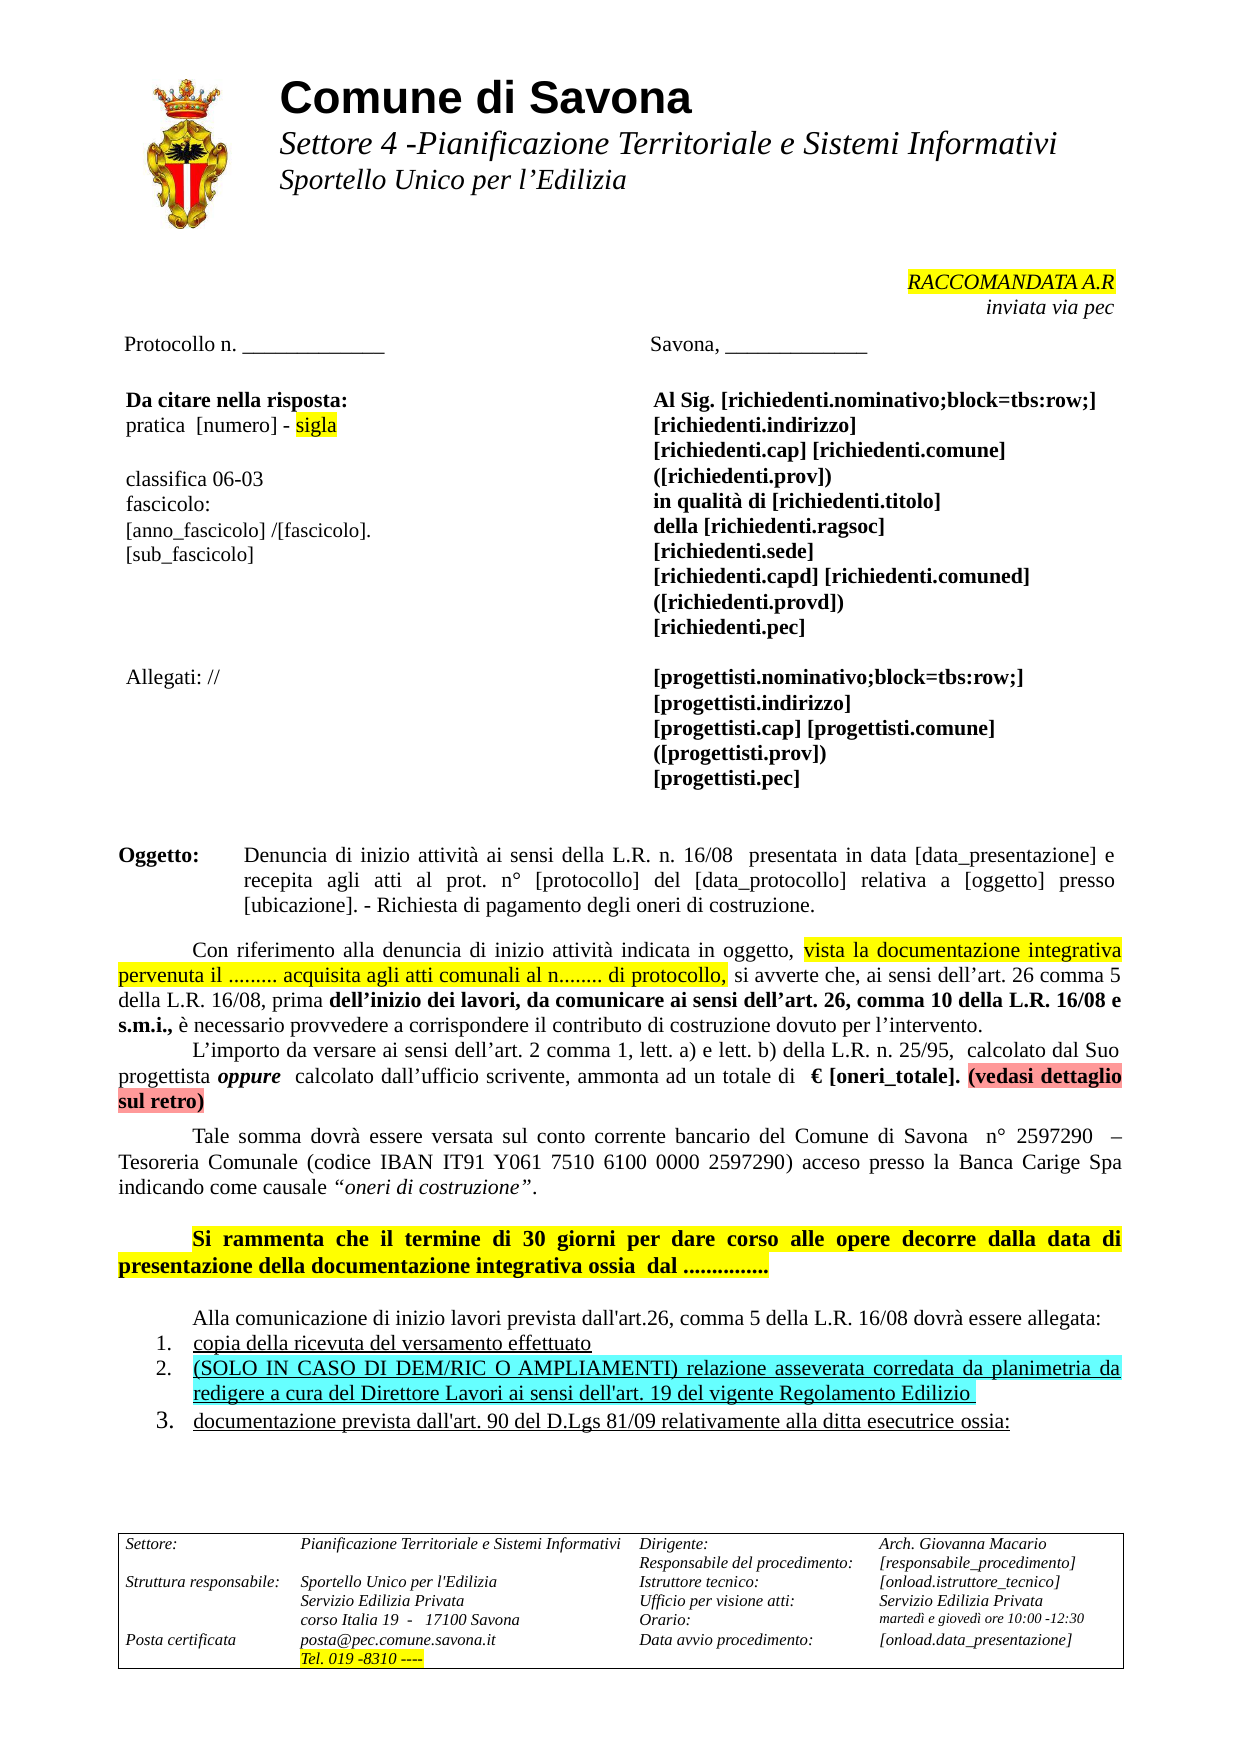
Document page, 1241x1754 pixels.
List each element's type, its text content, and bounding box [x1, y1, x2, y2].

table_header RACCOMANDATA A.R inviata via pec [644, 263, 1122, 325]
table_header Al Sig. [richiedenti.nominativo;block=tbs:row;] [richiedenti.indirizzo] [richiedenti.cap] [richiedenti.comune] ([richiedenti.prov]) in qualità di [richiedenti.titolo] della [richiedenti.ragsoc] [richiedenti.sede] [richiedenti.capd] [richiedenti.comuned] ([richiedenti.provd]) [richiedenti.pec] [646, 387, 1119, 664]
table_cell [451, 664, 646, 817]
list copia della ricevuta del versamento effettuato [156, 1330, 1122, 1355]
table_header [451, 387, 646, 664]
text Alla comunicazione di inizio lavori prevista dall'art.26, comma 5 della L.R. 16/08 dovrà essere allegata: [118, 1304, 1122, 1330]
picture [125, 79, 249, 229]
table_cell Savona, _____________ [644, 325, 1122, 362]
table_header [118, 263, 644, 325]
text Tale somma dovrà essere versata sul conto corrente bancario del Comune di Savona n° 2597290 – Tesoreria Comunale (codice IBAN IT91 Y061 7510 6100 0000 2597290) acceso presso la Banca Carige Spa indicando come causale “oneri di costruzione”. [118, 1123, 1122, 1199]
list documentazione prevista dall'art. 90 del D.Lgs 81/09 relativamente alla ditta esecutrice ossia: [156, 1405, 1122, 1434]
table_header Da citare nella risposta: pratica [numero] - sigla classifica 06-03 fascicolo: [anno_fascicolo] /[fascicolo].[sub_fascicolo] [118, 387, 451, 664]
table_cell Allegati: // [118, 664, 451, 817]
table_header Denuncia di inizio attività ai sensi della L.R. n. 16/08 presentata in data [data_presentazione] e recepita agli atti al prot. n° [protocollo] del [data_protocollo] relativa a [oggetto] presso [ubicazione]. - Richiesta di pagamento degli oneri di costruzione. [236, 842, 1123, 917]
text Con riferimento alla denuncia di inizio attività indicata in oggetto, vista la documentazione integrativa pervenuta il ......... acquisita agli atti comunali al n........ di protocollo, si avverte che, ai sensi dell’art. 26 comma 5 della L.R. 16/08, prima dell’inizio dei lavori, da comunicare ai sensi dell’art. 26, comma 10 della L.R. 16/08 e s.m.i., è necessario provvedere a corrispondere il contributo di costruzione dovuto per l’intervento. [118, 937, 1122, 1037]
text Si rammenta che il termine di 30 giorni per dare corso alle opere decorre dalla data di presentazione della documentazione integrativa ossia dal ............... [118, 1226, 1122, 1278]
table_cell Protocollo n. _____________ [118, 325, 644, 362]
table_cell [progettisti.nominativo;block=tbs:row;] [progettisti.indirizzo] [progettisti.cap] [progettisti.comune] ([progettisti.prov]) [progettisti.pec] [646, 664, 1119, 817]
table_header Oggetto: [111, 842, 236, 917]
list (SOLO IN CASO DI DEM/RIC O AMPLIAMENTI) relazione asseverata corredata da planimetria da redigere a cura del Direttore Lavori ai sensi dell'art. 19 del vigente Regolamento Edilizio [156, 1355, 1122, 1405]
text L’importo da versare ai sensi dell’art. 2 comma 1, lett. a) e lett. b) della L.R. n. 25/95, calcolato dal Suo progettista oppure calcolato dall’ufficio scrivente, ammonta ad un totale di € [oneri_totale]. (vedasi dettaglio sul retro) [118, 1037, 1122, 1113]
